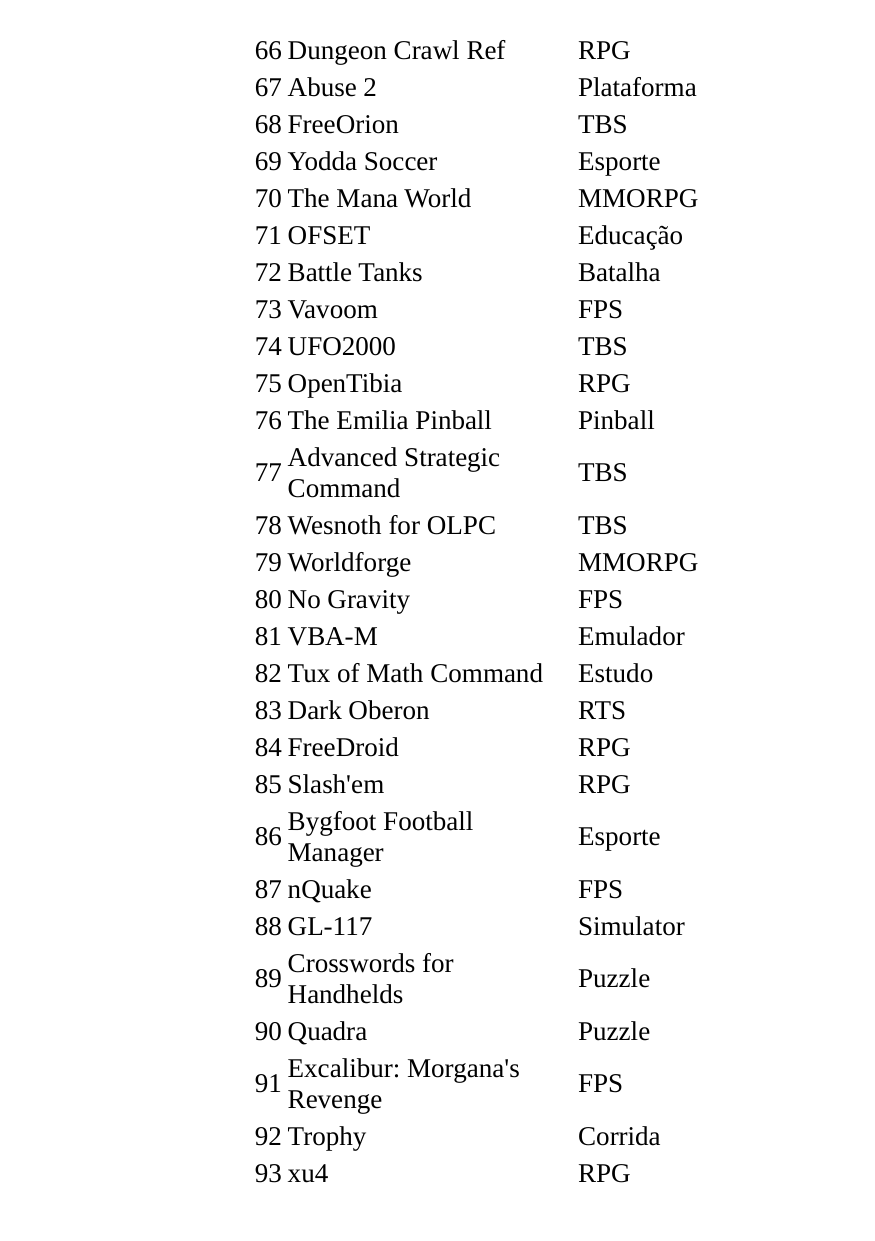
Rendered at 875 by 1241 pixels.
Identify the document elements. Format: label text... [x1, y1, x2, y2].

table_cell 75 [28, 364, 284, 401]
table_cell RPG [575, 765, 832, 802]
table_cell TBS [575, 105, 832, 142]
table_cell 79 [28, 543, 284, 580]
table_cell FreeDroid [285, 728, 575, 765]
table_cell Worldforge [285, 543, 575, 580]
table_cell Abuse 2 [285, 68, 575, 105]
table_cell Puzzle [575, 1012, 832, 1049]
table_cell 90 [28, 1012, 284, 1049]
table_cell Slash'em [285, 765, 575, 802]
table_cell Esporte [575, 142, 832, 179]
table_cell RPG [575, 31, 832, 68]
table_cell 73 [28, 290, 284, 327]
table_cell 67 [28, 68, 284, 105]
table_cell 84 [28, 728, 284, 765]
table_cell FPS [575, 1049, 832, 1117]
table_cell 85 [28, 765, 284, 802]
table_cell TBS [575, 438, 832, 506]
table_cell Wesnoth for OLPC [285, 506, 575, 543]
table_cell FPS [575, 870, 832, 907]
table_cell No Gravity [285, 580, 575, 617]
table_cell Vavoom [285, 290, 575, 327]
table_cell 74 [28, 327, 284, 364]
table_cell Battle Tanks [285, 253, 575, 290]
table_cell 76 [28, 401, 284, 438]
table_cell Dark Oberon [285, 691, 575, 728]
table_cell 87 [28, 870, 284, 907]
table_cell Crosswords for Handhelds [285, 944, 575, 1012]
table_cell 78 [28, 506, 284, 543]
table_cell RTS [575, 691, 832, 728]
table_cell Bygfoot Football Manager [285, 802, 575, 870]
table_cell xu4 [285, 1154, 575, 1191]
table_cell OFSET [285, 216, 575, 253]
table_cell Esporte [575, 802, 832, 870]
table_cell The Emilia Pinball [285, 401, 575, 438]
table_cell Plataforma [575, 68, 832, 105]
table_cell 86 [28, 802, 284, 870]
table_cell 92 [28, 1117, 284, 1154]
table_cell 82 [28, 654, 284, 691]
table_cell Corrida [575, 1117, 832, 1154]
table_cell FPS [575, 580, 832, 617]
table_cell Puzzle [575, 944, 832, 1012]
table_cell Quadra [285, 1012, 575, 1049]
table_cell 81 [28, 617, 284, 654]
table_cell Yodda Soccer [285, 142, 575, 179]
table_cell Dungeon Crawl Ref [285, 31, 575, 68]
table_cell MMORPG [575, 179, 832, 216]
table_cell 89 [28, 944, 284, 1012]
table_cell RPG [575, 1154, 832, 1191]
table_cell Emulador [575, 617, 832, 654]
table_cell TBS [575, 327, 832, 364]
table_cell MMORPG [575, 543, 832, 580]
table_cell 69 [28, 142, 284, 179]
table_cell 88 [28, 907, 284, 944]
table_cell FPS [575, 290, 832, 327]
table_cell Excalibur: Morgana's Revenge [285, 1049, 575, 1117]
table_cell FreeOrion [285, 105, 575, 142]
table_cell 91 [28, 1049, 284, 1117]
table_cell TBS [575, 506, 832, 543]
table_cell 72 [28, 253, 284, 290]
table_cell VBA-M [285, 617, 575, 654]
table_cell GL-117 [285, 907, 575, 944]
table_cell Pinball [575, 401, 832, 438]
table_cell Batalha [575, 253, 832, 290]
table_cell nQuake [285, 870, 575, 907]
table_cell 83 [28, 691, 284, 728]
table_cell Tux of Math Command [285, 654, 575, 691]
table_cell The Mana World [285, 179, 575, 216]
table_cell Simulator [575, 907, 832, 944]
table_cell RPG [575, 728, 832, 765]
table_cell Educação [575, 216, 832, 253]
table_cell Trophy [285, 1117, 575, 1154]
table_cell OpenTibia [285, 364, 575, 401]
table_cell 66 [28, 31, 284, 68]
table_cell 71 [28, 216, 284, 253]
table_cell 80 [28, 580, 284, 617]
table_cell 93 [28, 1154, 284, 1191]
table_cell Advanced Strategic Command [285, 438, 575, 506]
table_cell UFO2000 [285, 327, 575, 364]
table_cell RPG [575, 364, 832, 401]
table_cell 77 [28, 438, 284, 506]
table_cell Estudo [575, 654, 832, 691]
table_cell 68 [28, 105, 284, 142]
table_cell 70 [28, 179, 284, 216]
